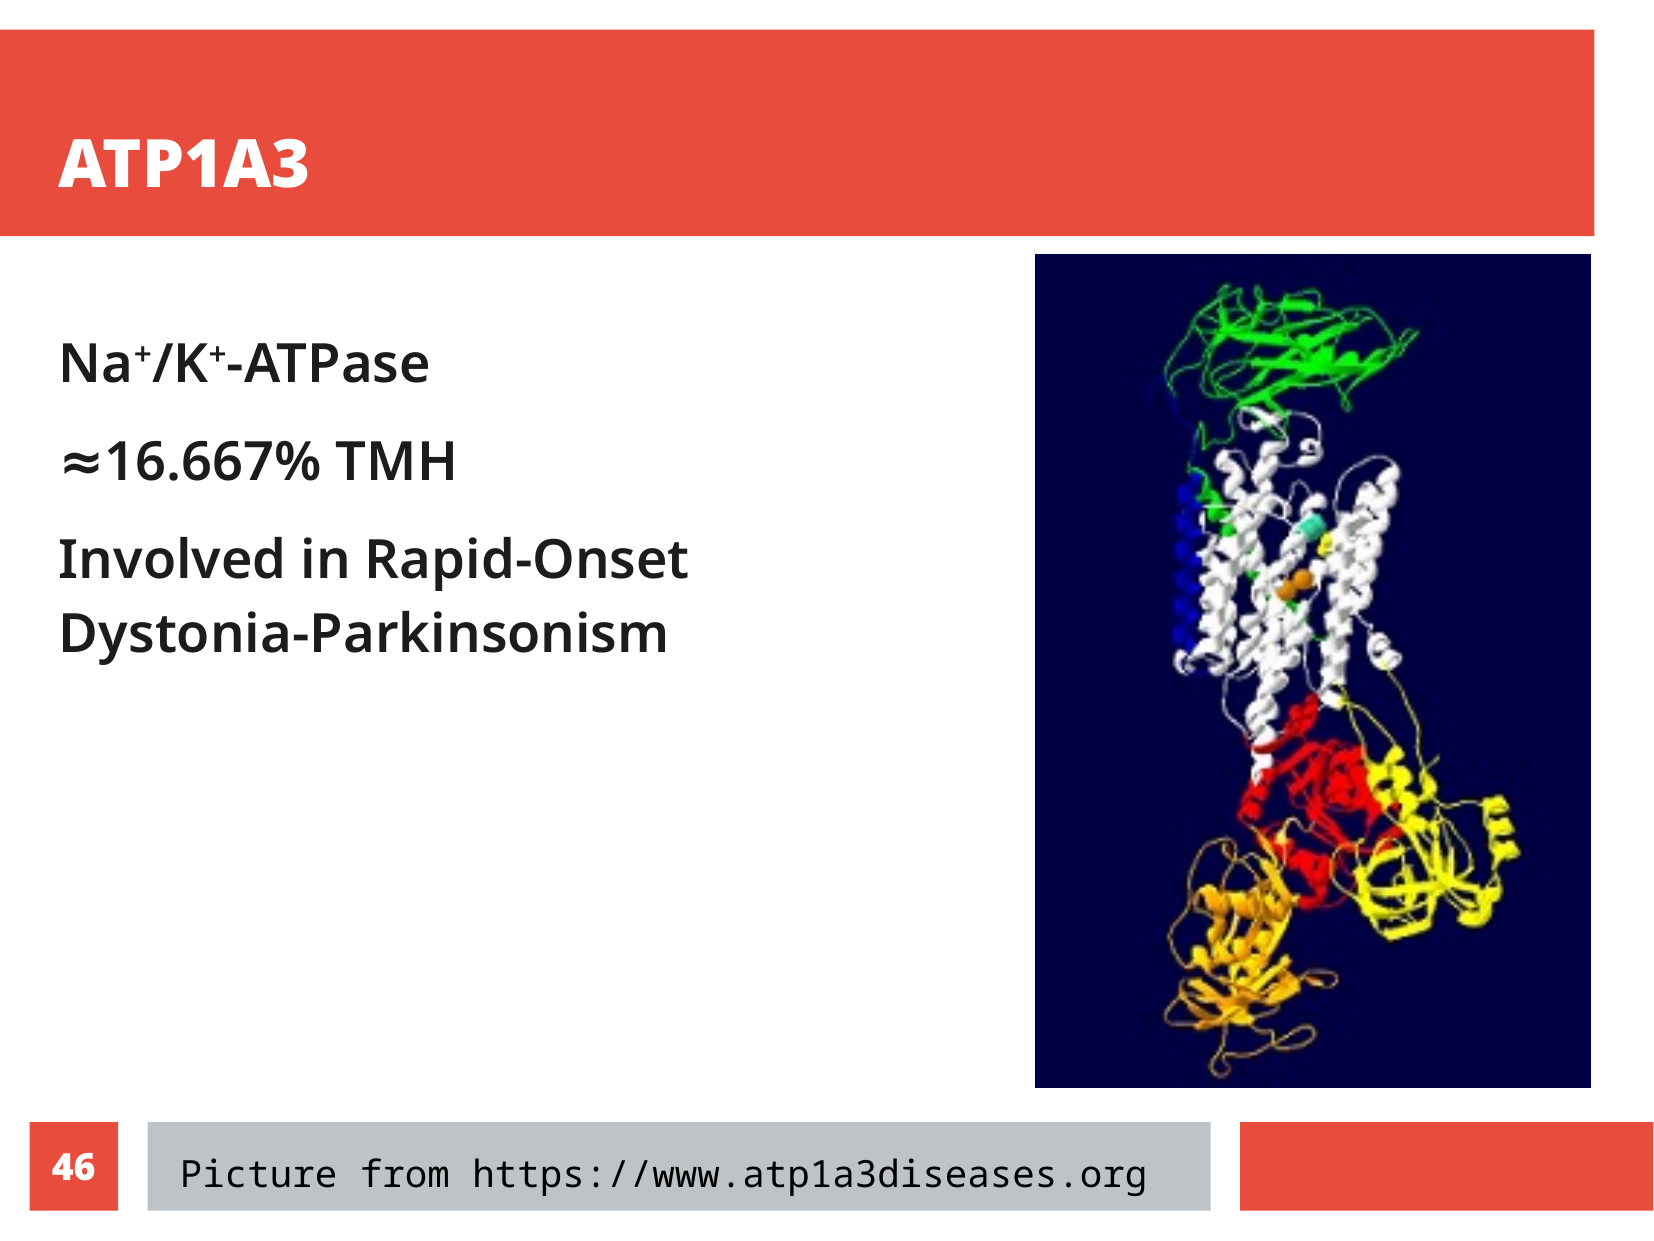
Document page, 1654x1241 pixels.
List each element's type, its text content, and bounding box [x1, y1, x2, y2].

picture [1035, 254, 1591, 1088]
text_box Picture from https://www.atp1a3diseases.org [165, 1140, 1001, 1193]
title ATP1A3 [59, 59, 1595, 207]
list Na+/K+-ATPase ≈16.667% TMH Involved in Rapid-Onset Dystonia-Parkinsonism [59, 324, 796, 1093]
